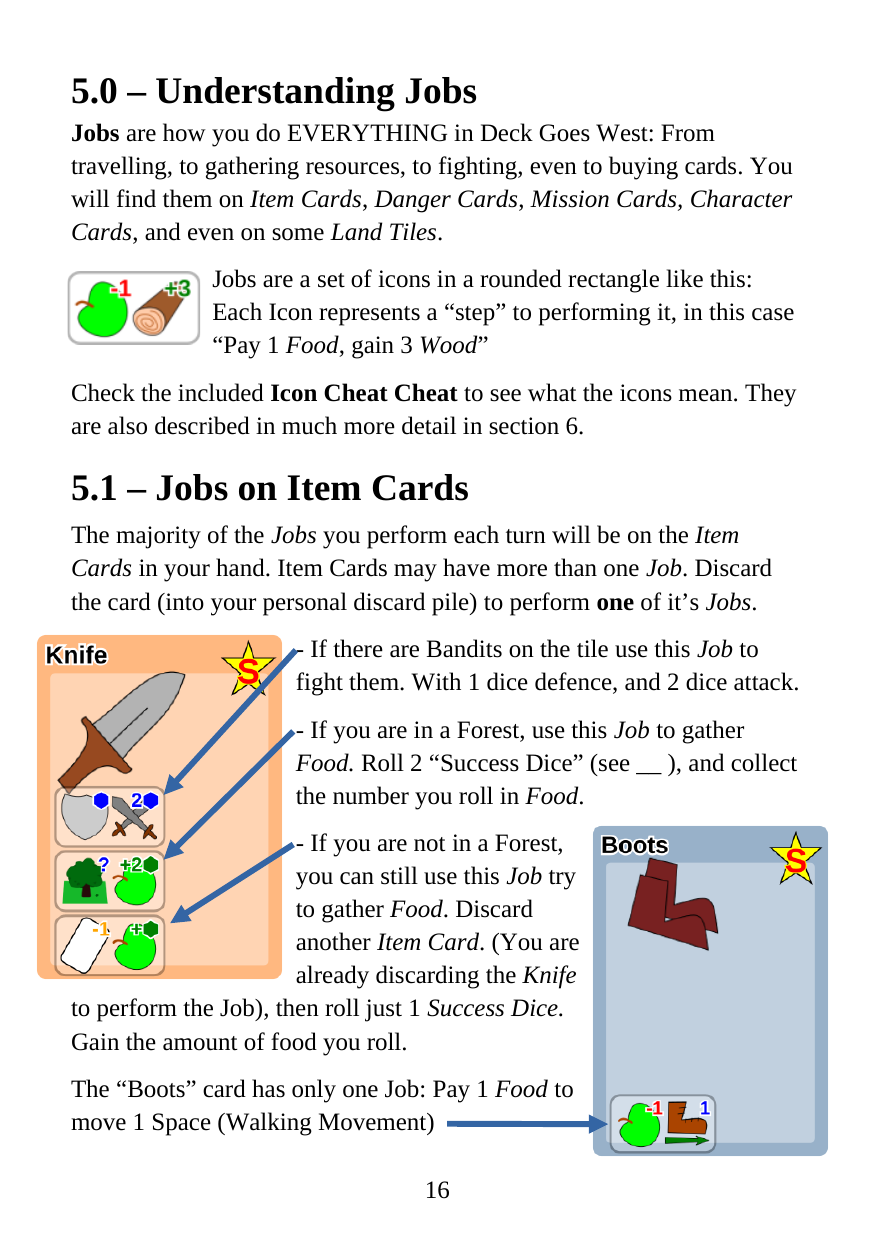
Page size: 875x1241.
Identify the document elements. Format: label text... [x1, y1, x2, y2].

text Jobs are how you do EVERYTHING in Deck Goes West: From travelling, to gathering resources, to fighting, even to buying cards. You will find them on Item Cards, Danger Cards, Mission Cards, Character Cards, and even on some Land Tiles. [71, 118, 803, 246]
text - If you are not in a Forest, you can still use this Job try to gather Food. Discard another Item Card. (You are already discarding the Knife to perform the Job), then roll just 1 Success Dice. Gain the amount of food you roll. [71, 828, 590, 1055]
text Each Icon represents a “step” to performing it, in this case “Pay 1 Food, gain 3 Wood” [71, 297, 803, 359]
text Check the included Icon Cheat Cheat to see what the icons mean. They are also described in much more detail in section 6. [71, 378, 803, 440]
text - If you are in a Forest, use this Job to gather Food. Roll 2 “Success Dice” (see __ ), and collect the number you roll in Food. [284, 715, 803, 809]
text The majority of the Jobs you perform each turn will be on the Item Cards in your hand. Item Cards may have more than one Job. Discard the card (into your personal discard pile) to perform one of it’s Jobs. [71, 521, 803, 615]
subtitle 5.0 – Understanding Jobs [71, 68, 803, 111]
subtitle 5.1 – Jobs on Item Cards [71, 465, 803, 508]
picture [590, 823, 829, 1158]
text Jobs are a set of icons in a rounded rectangle like this: [71, 264, 803, 293]
text The “Boots” card has only one Job: Pay 1 Food to move 1 Space (Walking Movement) [71, 1074, 590, 1136]
picture [67, 271, 201, 345]
text - If there are Bandits on the tile use this Job to fight them. With 1 dice defence, and 2 dice attack. [284, 634, 803, 696]
picture [35, 633, 284, 981]
